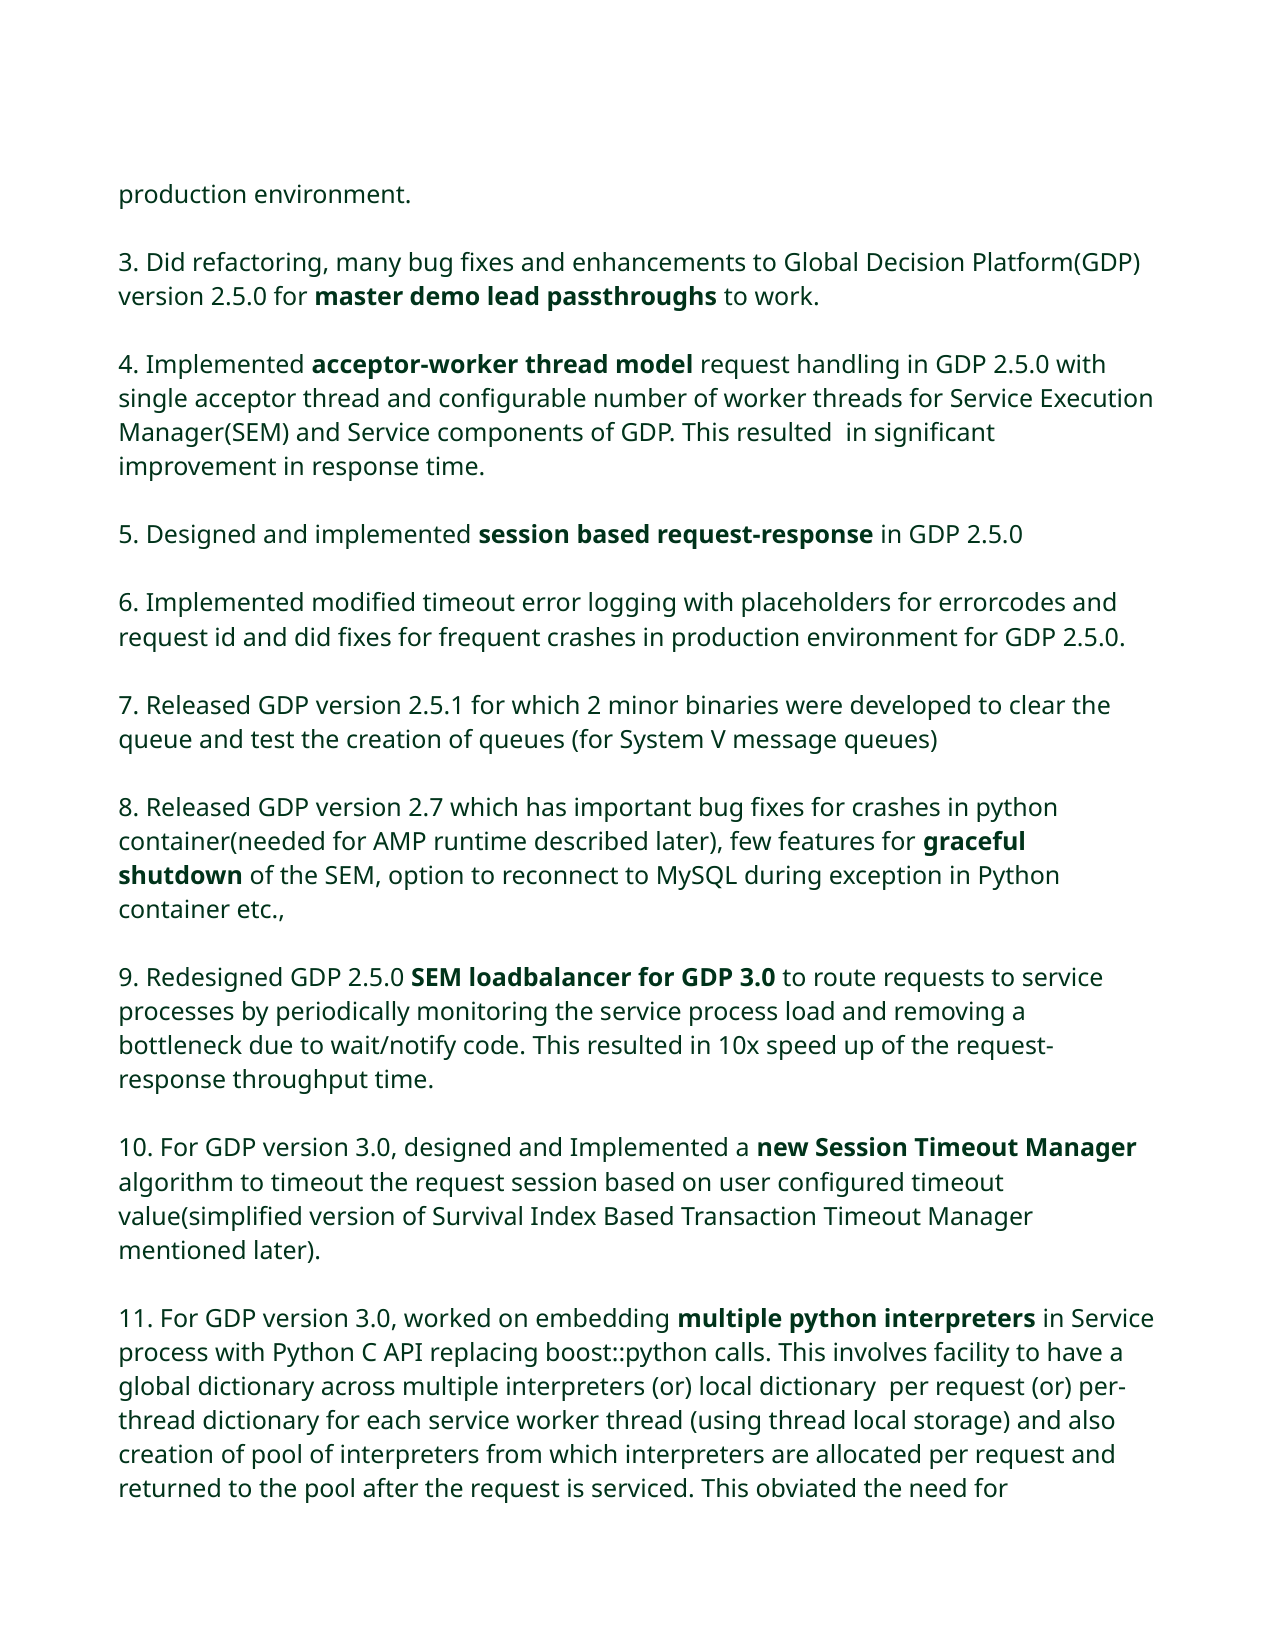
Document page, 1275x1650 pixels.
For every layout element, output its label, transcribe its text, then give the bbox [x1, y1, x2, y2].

text 11. For GDP version 3.0, worked on embedding multiple python interpreters in Service process with Python C API replacing boost::python calls. This involves facility to have a global dictionary across multiple interpreters (or) local dictionary per request (or) per-thread dictionary for each service worker thread (using thread local storage) and also creation of pool of interpreters from which interpreters are allocated per request and returned to the pool after the request is serviced. This obviated the need for [118, 1300, 1157, 1505]
text production environment. [118, 176, 1157, 210]
text 4. Implemented acceptor-worker thread model request handling in GDP 2.5.0 with single acceptor thread and configurable number of worker threads for Service Execution Manager(SEM) and Service components of GDP. This resulted in significant improvement in response time. [118, 347, 1157, 483]
text 5. Designed and implemented session based request-response in GDP 2.5.0 [118, 517, 1157, 551]
text 6. Implemented modified timeout error logging with placeholders for errorcodes and request id and did fixes for frequent crashes in production environment for GDP 2.5.0. [118, 585, 1157, 653]
text 9. Redesigned GDP 2.5.0 SEM loadbalancer for GDP 3.0 to route requests to service processes by periodically monitoring the service process load and removing a bottleneck due to wait/notify code. This resulted in 10x speed up of the request-response throughput time. [118, 960, 1157, 1096]
text 10. For GDP version 3.0, designed and Implemented a new Session Timeout Manager algorithm to timeout the request session based on user configured timeout value(simplified version of Survival Index Based Transaction Timeout Manager mentioned later). [118, 1130, 1157, 1266]
text 3. Did refactoring, many bug fixes and enhancements to Global Decision Platform(GDP) version 2.5.0 for master demo lead passthroughs to work. [118, 244, 1157, 313]
text 8. Released GDP version 2.7 which has important bug fixes for crashes in python container(needed for AMP runtime described later), few features for graceful shutdown of the SEM, option to reconnect to MySQL during exception in Python container etc., [118, 789, 1157, 926]
text 7. Released GDP version 2.5.1 for which 2 minor binaries were developed to clear the queue and test the creation of queues (for System V message queues) [118, 687, 1157, 755]
